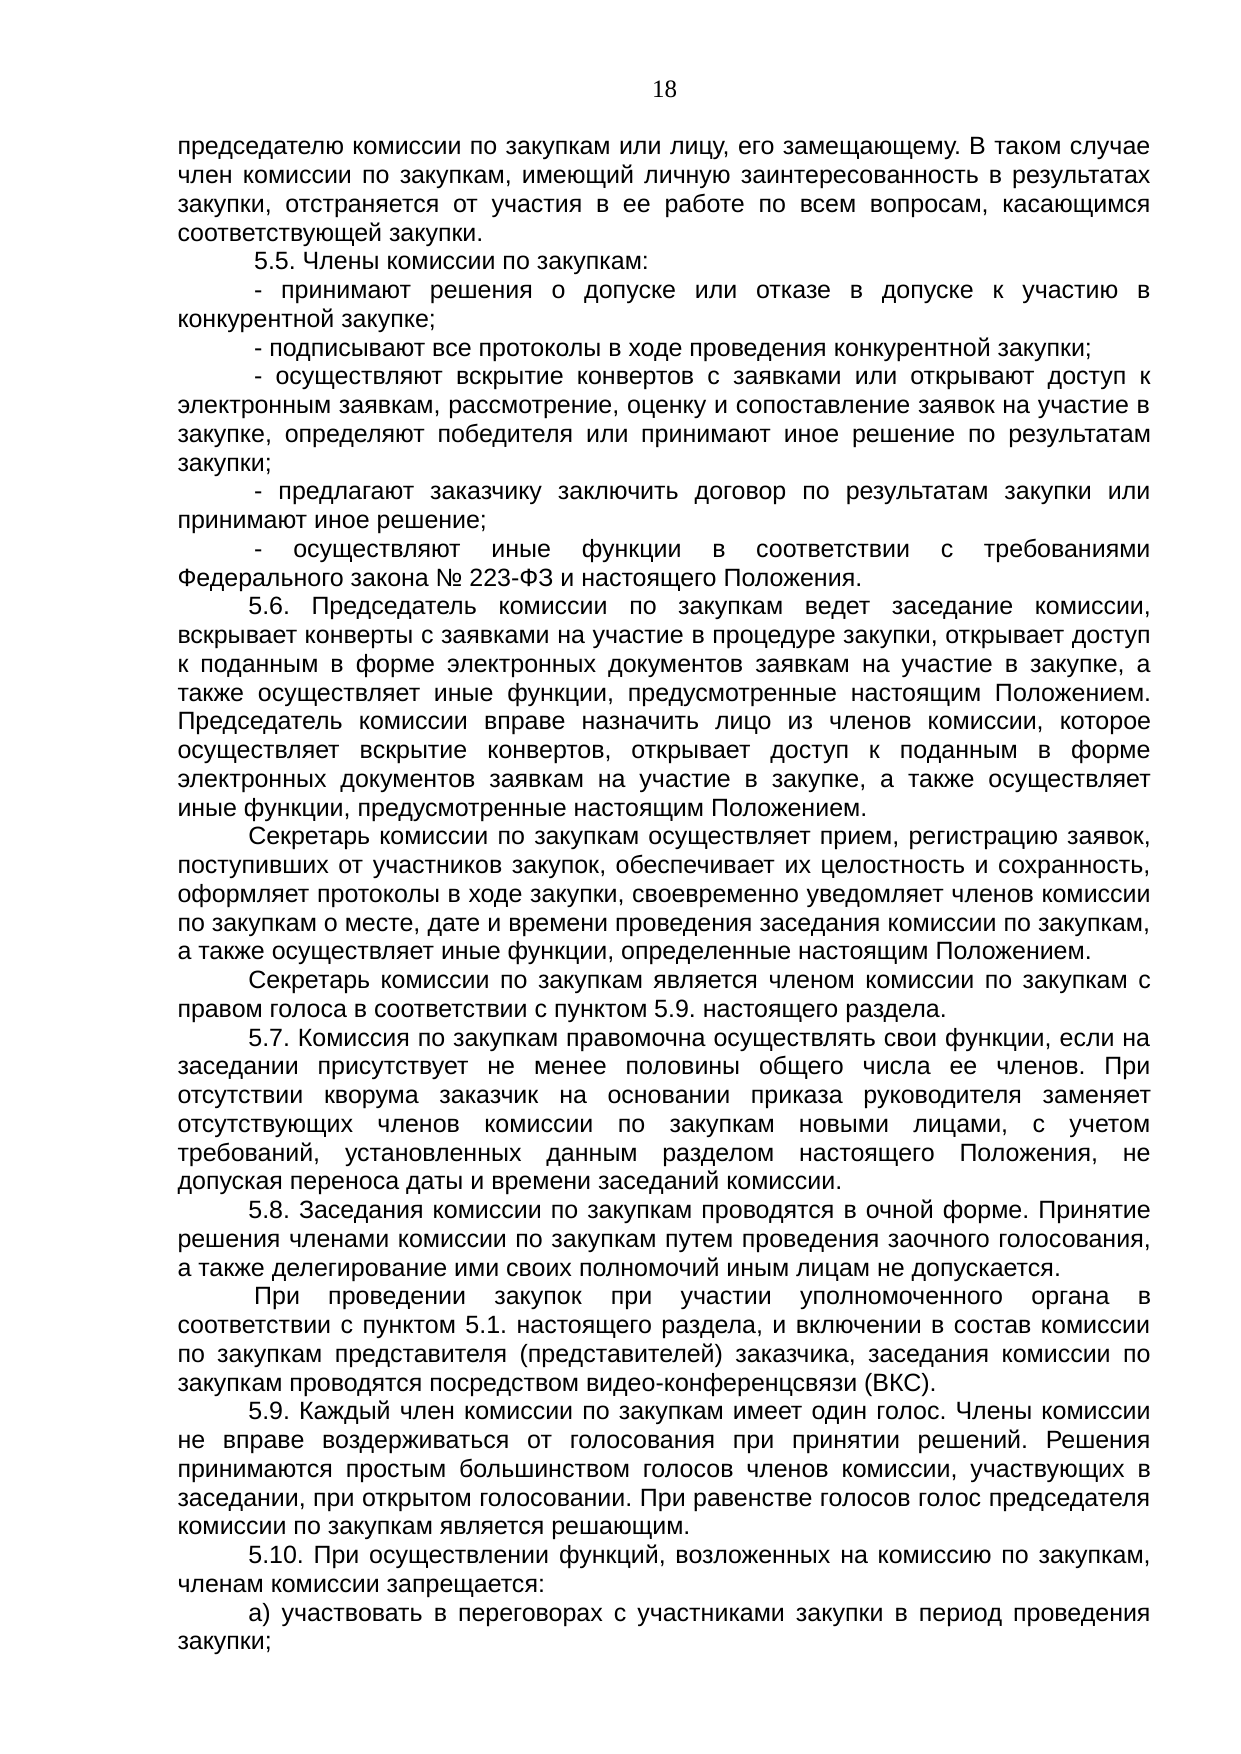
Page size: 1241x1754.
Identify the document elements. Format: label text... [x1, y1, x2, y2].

text 5.8. Заседания комиссии по закупкам проводятся в очной форме. Принятие решения членами комиссии по закупкам путем проведения заочного голосования, а также делегирование ими своих полномочий иным лицам не допускается. [177, 1195, 1152, 1281]
text - предлагают заказчику заключить договор по результатам закупки или принимают иное решение; [177, 476, 1152, 534]
text 5.6. Председатель комиссии по закупкам ведет заседание комиссии, вскрывает конверты с заявками на участие в процедуре закупки, открывает доступ к поданным в форме электронных документов заявкам на участие в закупке, а также осуществляет иные функции, предусмотренные настоящим Положением. Председатель комиссии вправе назначить лицо из членов комиссии, которое осуществляет вскрытие конвертов, открывает доступ к поданным в форме электронных документов заявкам на участие в закупке, а также осуществляет иные функции, предусмотренные настоящим Положением. [177, 591, 1152, 821]
text 5.5. Члены комиссии по закупкам: [177, 246, 1152, 275]
text а) участвовать в переговорах с участниками закупки в период проведения закупки; [177, 1598, 1152, 1655]
text Секретарь комиссии по закупкам является членом комиссии по закупкам с правом голоса в соответствии с пунктом 5.9. настоящего раздела. [177, 965, 1152, 1023]
text - подписывают все протоколы в ходе проведения конкурентной закупки; [177, 333, 1152, 361]
text 5.7. Комиссия по закупкам правомочна осуществлять свои функции, если на заседании присутствует не менее половины общего числа ее членов. При отсутствии кворума заказчик на основании приказа руководителя заменяет отсутствующих членов комиссии по закупкам новыми лицами, с учетом требований, установленных данным разделом настоящего Положения, не допуская переноса даты и времени заседаний комиссии. [177, 1023, 1152, 1195]
text - принимают решения о допуске или отказе в допуске к участию в конкурентной закупке; [177, 275, 1152, 333]
text председателю комиссии по закупкам или лицу, его замещающему. В таком случае член комиссии по закупкам, имеющий личную заинтересованность в результатах закупки, отстраняется от участия в ее работе по всем вопросам, касающимся соответствующей закупки. [177, 131, 1152, 246]
text Секретарь комиссии по закупкам осуществляет прием, регистрацию заявок, поступивших от участников закупок, обеспечивает их целостность и сохранность, оформляет протоколы в ходе закупки, своевременно уведомляет членов комиссии по закупкам о месте, дате и времени проведения заседания комиссии по закупкам, а также осуществляет иные функции, определенные настоящим Положением. [177, 821, 1152, 965]
text 5.9. Каждый член комиссии по закупкам имеет один голос. Члены комиссии не вправе воздерживаться от голосования при принятии решений. Решения принимаются простым большинством голосов членов комиссии, участвующих в заседании, при открытом голосовании. При равенстве голосов голос председателя комиссии по закупкам является решающим. [177, 1396, 1152, 1540]
text 5.10. При осуществлении функций, возложенных на комиссию по закупкам, членам комиссии запрещается: [177, 1540, 1152, 1598]
text - осуществляют иные функции в соответствии с требованиями Федерального закона № 223-ФЗ и настоящего Положения. [177, 534, 1152, 591]
text - осуществляют вскрытие конвертов с заявками или открывают доступ к электронным заявкам, рассмотрение, оценку и сопоставление заявок на участие в закупке, определяют победителя или принимают иное решение по результатам закупки; [177, 361, 1152, 476]
text При проведении закупок при участии уполномоченного органа в соответствии с пунктом 5.1. настоящего раздела, и включении в состав комиссии по закупкам представителя (представителей) заказчика, заседания комиссии по закупкам проводятся посредством видео-конференцсвязи (ВКС). [177, 1281, 1152, 1396]
